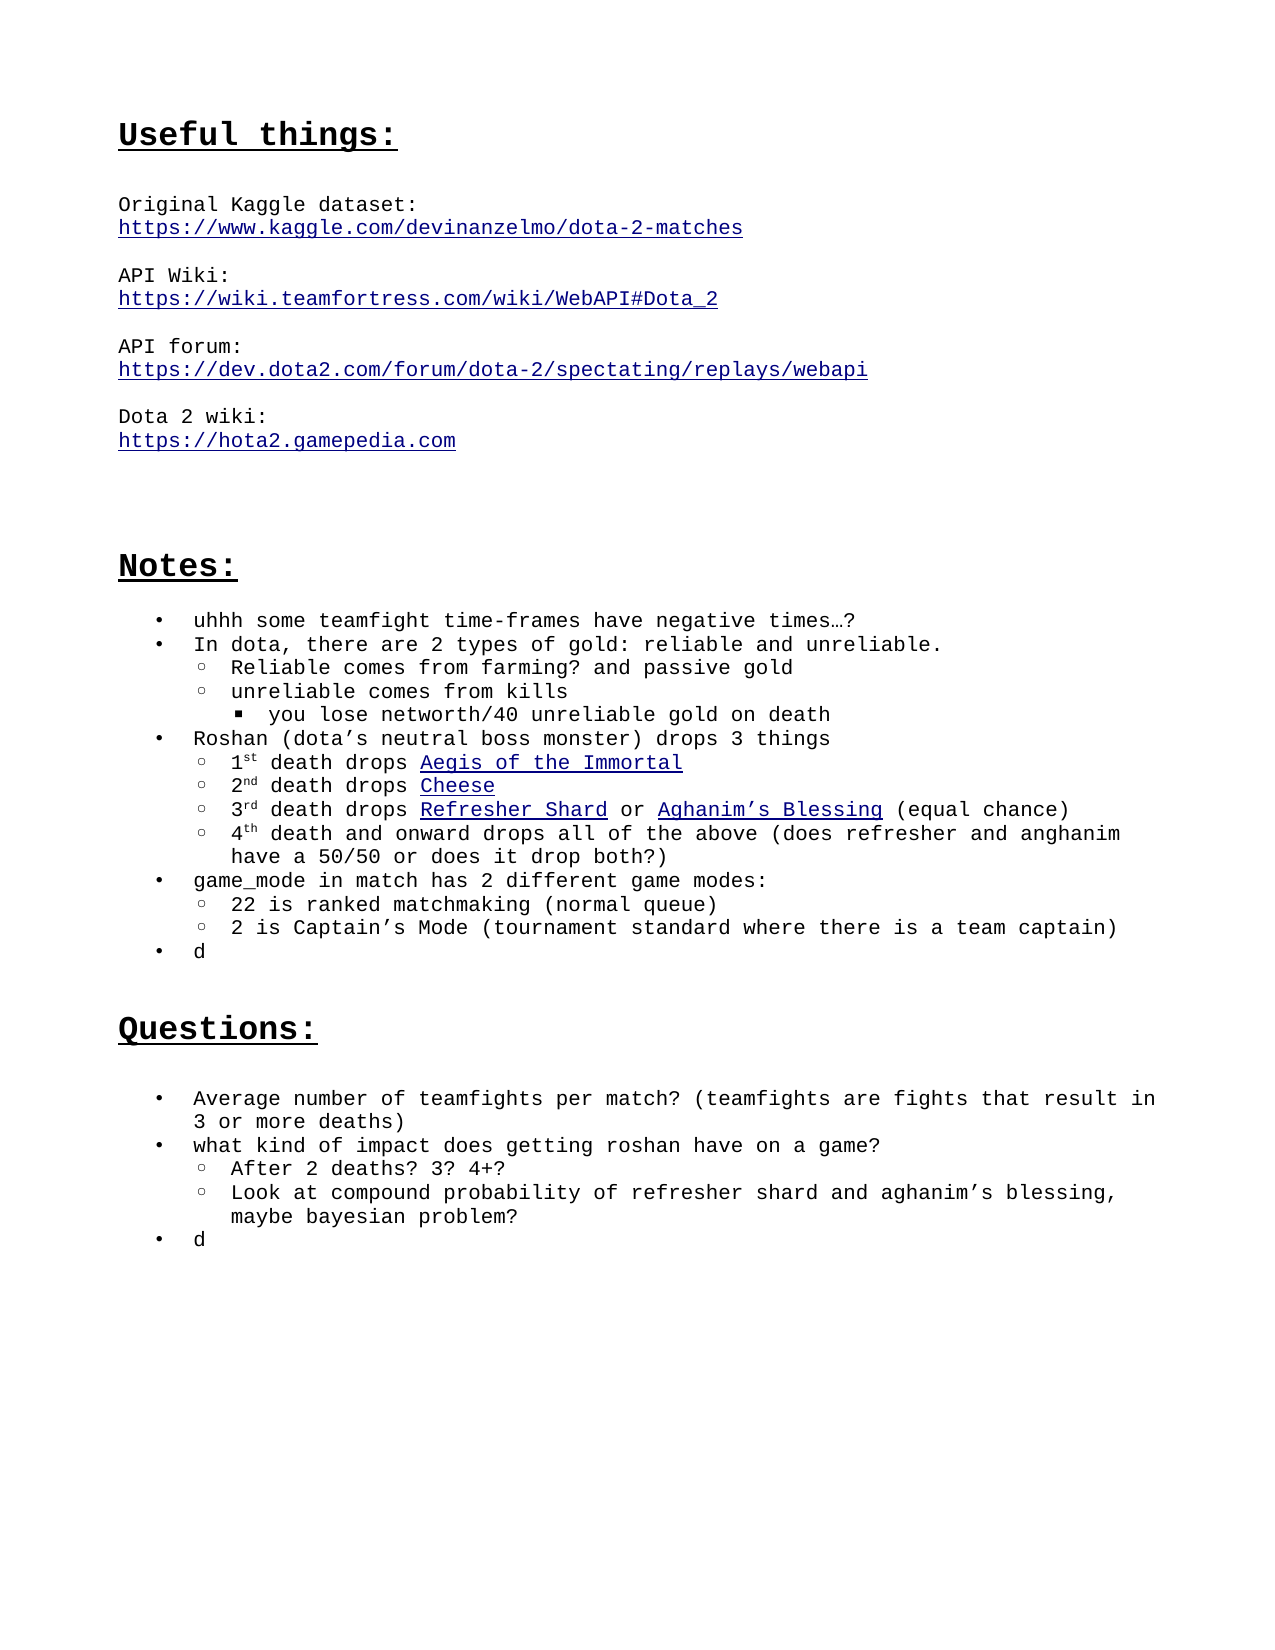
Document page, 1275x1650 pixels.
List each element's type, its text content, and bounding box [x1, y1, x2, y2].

list what kind of impact does getting roshan have on a game? [156, 1135, 1157, 1158]
text Useful things: [118, 118, 1157, 156]
list d [156, 941, 1157, 964]
list Average number of teamfights per match? (teamfights are fights that result in 3 or more deaths) [156, 1087, 1157, 1135]
list 3rd death drops Refresher Shard or Aghanim’s Blessing (equal chance) [193, 799, 1157, 823]
text https://www.kaggle.com/devinanzelmo/dota-2-matches [118, 217, 1157, 241]
list Reliable comes from farming? and passive gold [193, 657, 1157, 681]
list In dota, there are 2 types of gold: reliable and unreliable. [156, 633, 1157, 657]
list you lose networth/40 unreliable gold on death [231, 704, 1157, 728]
list unreliable comes from kills [193, 681, 1157, 704]
list 1st death drops Aegis of the Immortal [193, 752, 1157, 775]
list 2nd death drops Cheese [193, 775, 1157, 799]
list game_mode in match has 2 different game modes: [156, 870, 1157, 894]
list 4th death and onward drops all of the above (does refresher and anghanim have a 50/50 or does it drop both?) [193, 823, 1157, 870]
text API Wiki: [118, 265, 1157, 288]
text https://hota2.gamepedia.com [118, 430, 1157, 454]
list After 2 deaths? 3? 4+? [193, 1158, 1157, 1182]
text Dota 2 wiki: [118, 407, 1157, 430]
list d [156, 1229, 1157, 1253]
list Roshan (dota’s neutral boss monster) drops 3 things [156, 728, 1157, 752]
list Look at compound probability of refresher shard and aghanim’s blessing, maybe bayesian problem? [193, 1182, 1157, 1229]
text https://dev.dota2.com/forum/dota-2/spectating/replays/webapi [118, 359, 1157, 383]
list 22 is ranked matchmaking (normal queue) [193, 894, 1157, 917]
text Questions: [118, 1012, 1157, 1050]
text https://wiki.teamfortress.com/wiki/WebAPI#Dota_2 [118, 288, 1157, 312]
text Original Kaggle dataset: [118, 194, 1157, 217]
text Notes: [118, 548, 1157, 586]
text API forum: [118, 336, 1157, 359]
list 2 is Captain’s Mode (tournament standard where there is a team captain) [193, 917, 1157, 941]
list uhhh some teamfight time-frames have negative times…? [156, 610, 1157, 633]
